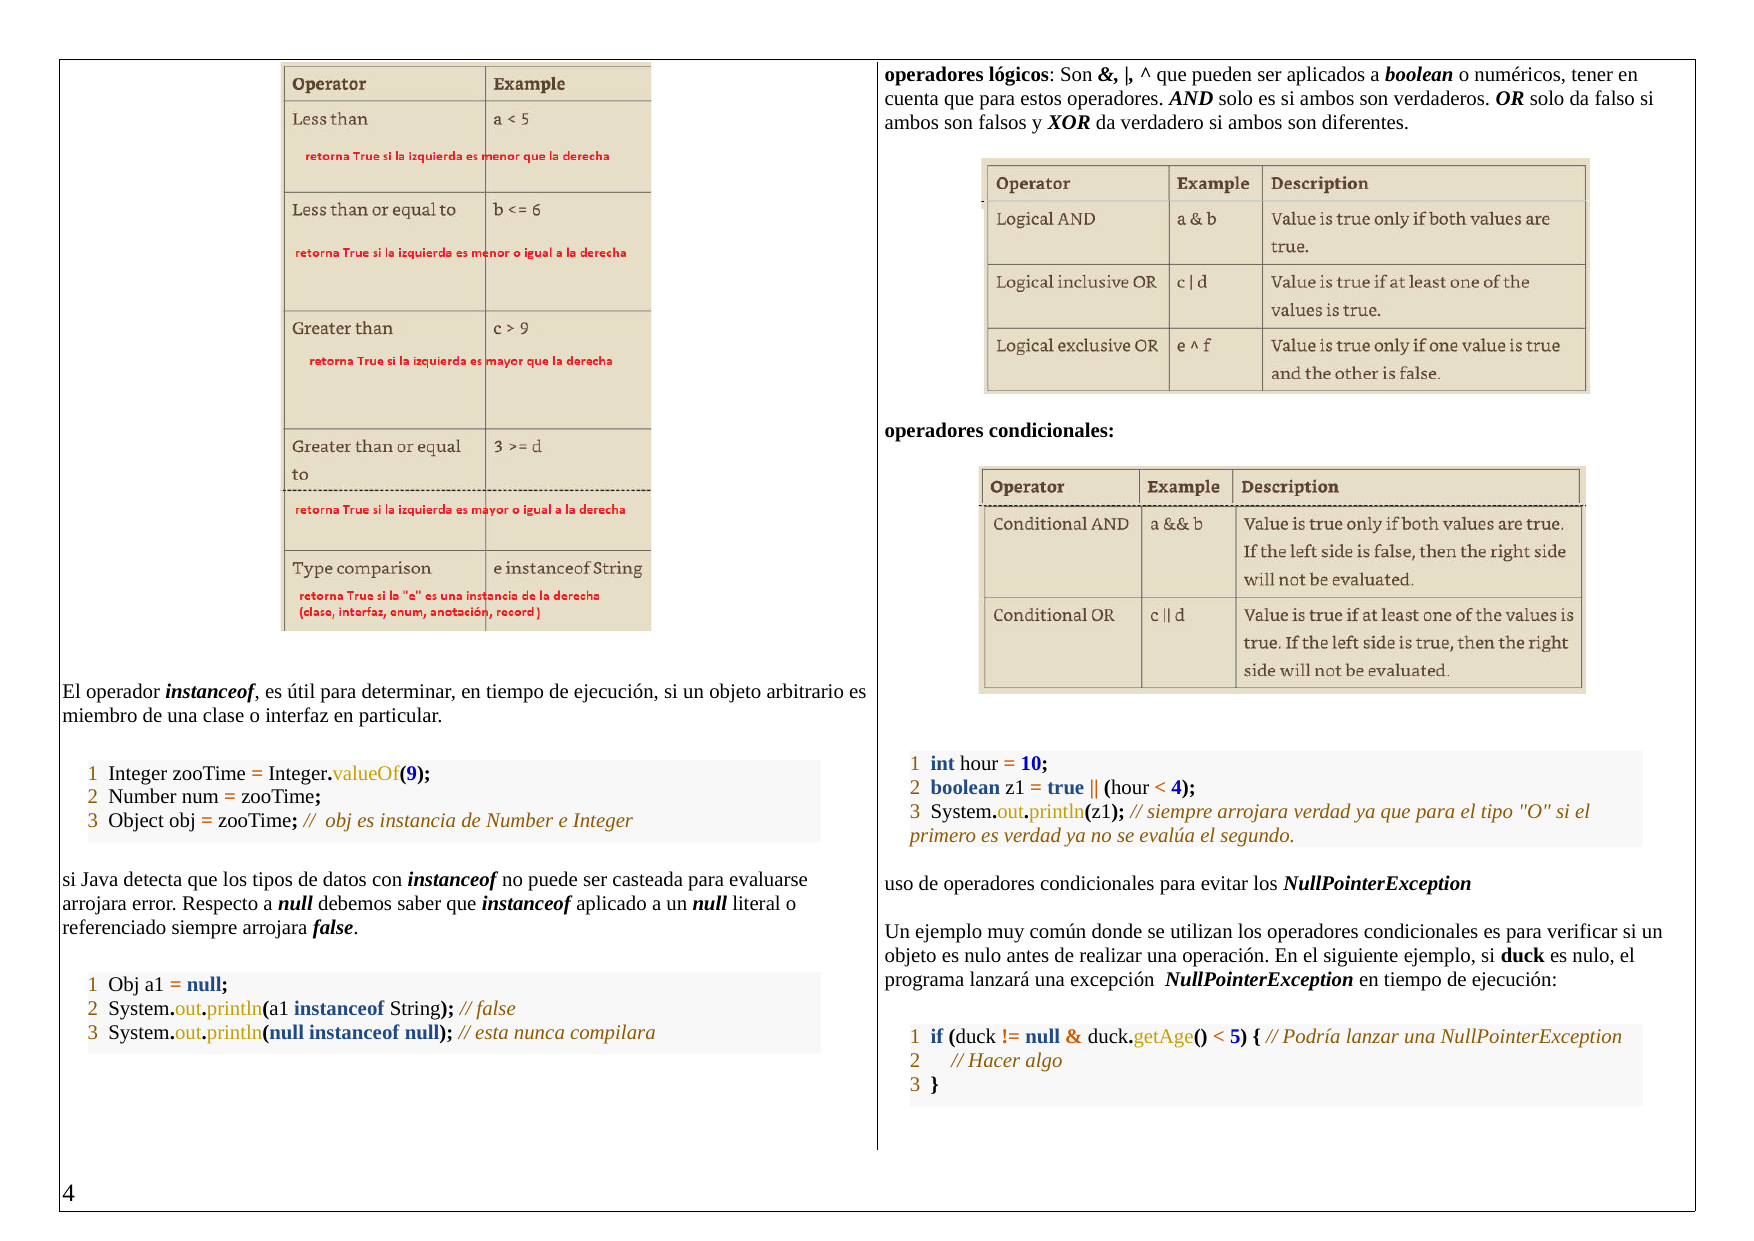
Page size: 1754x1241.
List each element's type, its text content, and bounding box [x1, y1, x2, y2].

picture [978, 466, 1587, 694]
text Un ejemplo muy común donde se utilizan los operadores condicionales es para verificar si un objeto es nulo antes de realizar una operación. En el siguiente ejemplo, si duck es nulo, el programa lanzará una excepción NullPointerException en tiempo de ejecución: [884, 919, 1692, 991]
text El operador instanceof, es útil para determinar, en tiempo de ejecución, si un objeto arbitrario es miembro de una clase o interfaz en particular. [62, 679, 869, 727]
picture [981, 158, 1596, 394]
text operadores lógicos: Son &, |, ^ que pueden ser aplicados a boolean o numéricos, tener en cuenta que para estos operadores. AND solo es si ambos son verdaderos. OR solo da falso si ambos son falsos y XOR da verdadero si ambos son diferentes. [884, 62, 1692, 134]
picture [280, 62, 652, 631]
text operadores condicionales: [884, 418, 1692, 442]
text uso de operadores condicionales para evitar los NullPointerException [884, 871, 1692, 895]
text si Java detecta que los tipos de datos con instanceof no puede ser casteada para evaluarse arrojara error. Respecto a null debemos saber que instanceof aplicado a un null literal o referenciado siempre arrojara false. [62, 867, 869, 939]
